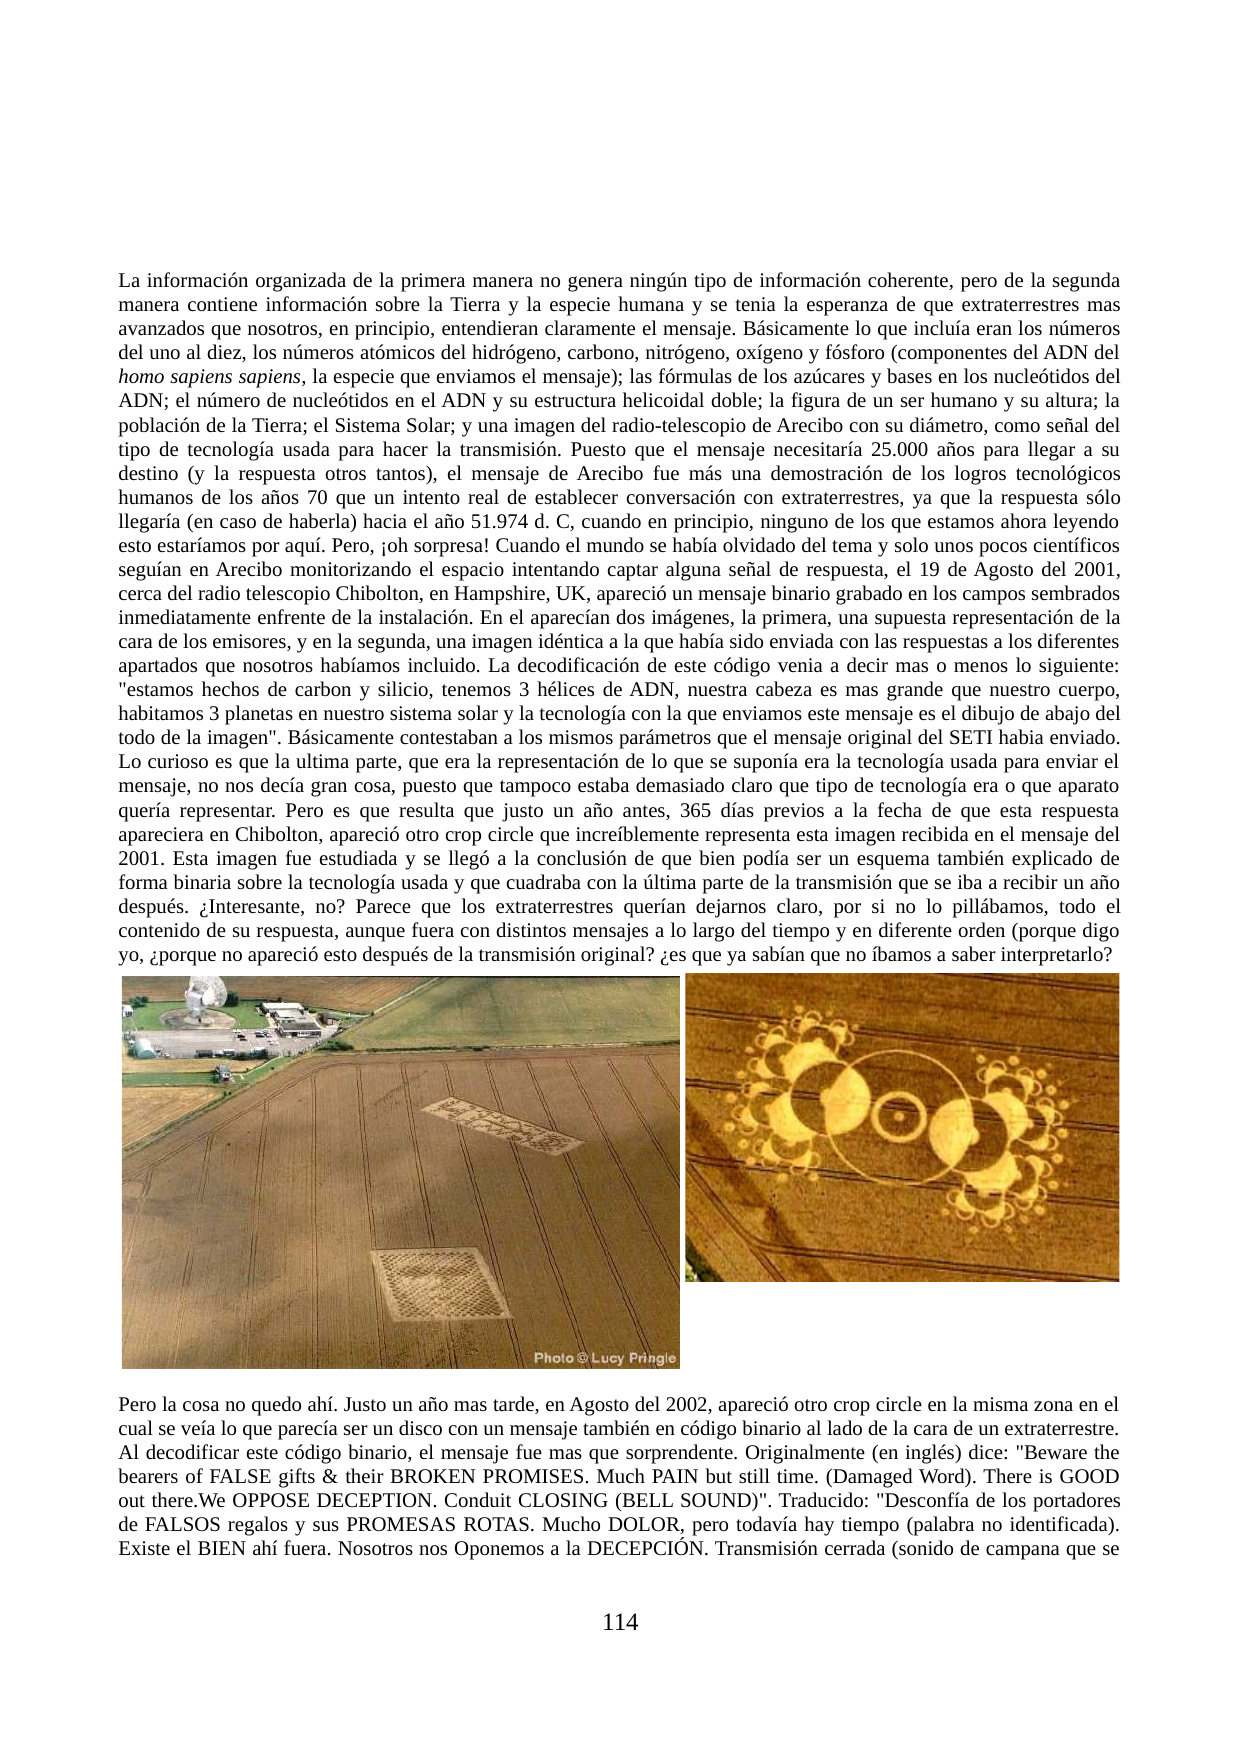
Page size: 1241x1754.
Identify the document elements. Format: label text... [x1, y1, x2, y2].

text La información organizada de la primera manera no genera ningún tipo de información coherente, pero de la segunda manera contiene información sobre la Tierra y la especie humana y se tenia la esperanza de que extraterrestres mas avanzados que nosotros, en principio, entendieran claramente el mensaje. Básicamente lo que incluía eran los números del uno al diez, los números atómicos del hidrógeno, carbono, nitrógeno, oxígeno y fósforo (componentes del ADN del homo sapiens sapiens, la especie que enviamos el mensaje); las fórmulas de los azúcares y bases en los nucleótidos del ADN; el número de nucleótidos en el ADN y su estructura helicoidal doble; la figura de un ser humano y su altura; la población de la Tierra; el Sistema Solar; y una imagen del radio-telescopio de Arecibo con su diámetro, como señal del tipo de tecnología usada para hacer la transmisión. Puesto que el mensaje necesitaría 25.000 años para llegar a su destino (y la respuesta otros tantos), el mensaje de Arecibo fue más una demostración de los logros tecnológicos humanos de los años 70 que un intento real de establecer conversación con extraterrestres, ya que la respuesta sólo llegaría (en caso de haberla) hacia el año 51.974 d. C, cuando en principio, ninguno de los que estamos ahora leyendo esto estaríamos por aquí. Pero, ¡oh sorpresa! Cuando el mundo se había olvidado del tema y solo unos pocos científicos seguían en Arecibo monitorizando el espacio intentando captar alguna señal de respuesta, el 19 de Agosto del 2001, cerca del radio telescopio Chibolton, en Hampshire, UK, apareció un mensaje binario grabado en los campos sembrados inmediatamente enfrente de la instalación. En el aparecían dos imágenes, la primera, una supuesta representación de la cara de los emisores, y en la segunda, una imagen idéntica a la que había sido enviada con las respuestas a los diferentes apartados que nosotros habíamos incluido. La decodificación de este código venia a decir mas o menos lo siguiente: "estamos hechos de carbon y silicio, tenemos 3 hélices de ADN, nuestra cabeza es mas grande que nuestro cuerpo, habitamos 3 planetas en nuestro sistema solar y la tecnología con la que enviamos este mensaje es el dibujo de abajo del todo de la imagen". Básicamente contestaban a los mismos parámetros que el mensaje original del SETI habia enviado. Lo curioso es que la ultima parte, que era la representación de lo que se suponía era la tecnología usada para enviar el mensaje, no nos decía gran cosa, puesto que tampoco estaba demasiado claro que tipo de tecnología era o que aparato quería representar. Pero es que resulta que justo un año antes, 365 días previos a la fecha de que esta respuesta apareciera en Chibolton, apareció otro crop circle que increíblemente representa esta imagen recibida en el mensaje del 2001. Esta imagen fue estudiada y se llegó a la conclusión de que bien podía ser un esquema también explicado de forma binaria sobre la tecnología usada y que cuadraba con la última parte de la transmisión que se iba a recibir un año después. ¿Interesante, no? Parece que los extraterrestres querían dejarnos claro, por si no lo pillábamos, todo el contenido de su respuesta, aunque fuera con distintos mensajes a lo largo del tiempo y en diferente orden (porque digo yo, ¿porque no apareció esto después de la transmisión original? ¿es que ya sabían que no íbamos a saber interpretarlo? [118, 268, 1122, 966]
text Pero la cosa no quedo ahí. Justo un año mas tarde, en Agosto del 2002, apareció otro crop circle en la misma zona en el cual se veía lo que parecía ser un disco con un mensaje también en código binario al lado de la cara de un extraterrestre. Al decodificar este código binario, el mensaje fue mas que sorprendente. Originalmente (en inglés) dice: "Beware the bearers of FALSE gifts & their BROKEN PROMISES. Much PAIN but still time. (Damaged Word). There is GOOD out there.We OPPOSE DECEPTION. Conduit CLOSING (BELL SOUND)". Traducido: "Desconfía de los portadores de FALSOS regalos y sus PROMESAS ROTAS. Mucho DOLOR, pero todavía hay tiempo (palabra no identificada). Existe el BIEN ahí fuera. Nosotros nos Oponemos a la DECEPCIÓN. Transmisión cerrada (sonido de campana que se [118, 1392, 1122, 1560]
picture [121, 976, 680, 1369]
picture [685, 973, 1120, 1282]
